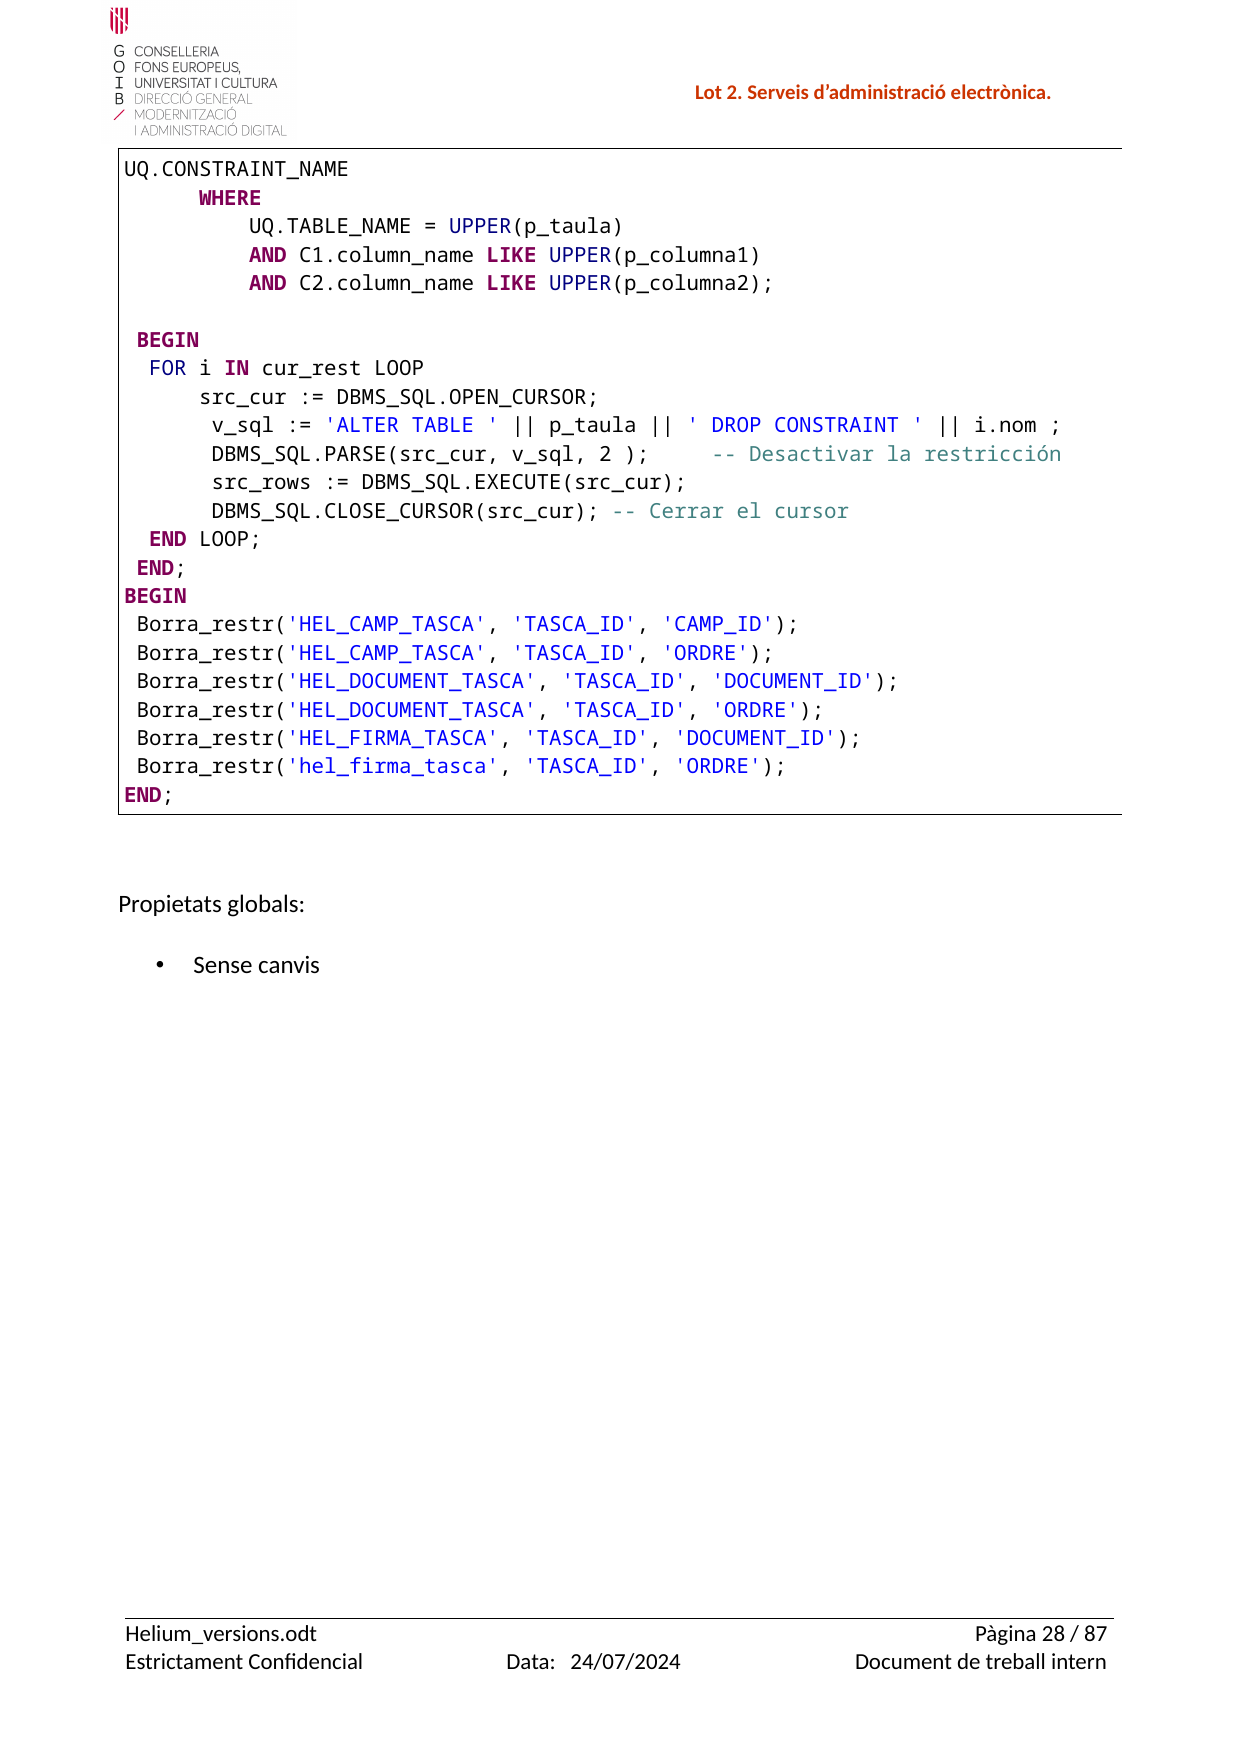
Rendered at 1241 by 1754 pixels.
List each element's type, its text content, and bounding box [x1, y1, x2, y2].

picture [100, 0, 297, 144]
table_header UQ.CONSTRAINT_NAME WHERE UQ.TABLE_NAME = UPPER(p_taula) AND C1.column_name LIKE UPPER(p_columna1) AND C2.column_name LIKE UPPER(p_columna2); BEGIN FOR i IN cur_rest LOOP src_cur := DBMS_SQL.OPEN_CURSOR; v_sql := 'ALTER TABLE ' || p_taula || ' DROP CONSTRAINT ' || i.nom ; DBMS_SQL.PARSE(src_cur, v_sql, 2 ); -- Desactivar la restricción src_rows := DBMS_SQL.EXECUTE(src_cur); DBMS_SQL.CLOSE_CURSOR(src_cur); -- Cerrar el cursor END LOOP; END; BEGIN Borra_restr('HEL_CAMP_TASCA', 'TASCA_ID', 'CAMP_ID'); Borra_restr('HEL_CAMP_TASCA', 'TASCA_ID', 'ORDRE'); Borra_restr('HEL_DOCUMENT_TASCA', 'TASCA_ID', 'DOCUMENT_ID'); Borra_restr('HEL_DOCUMENT_TASCA', 'TASCA_ID', 'ORDRE'); Borra_restr('HEL_FIRMA_TASCA', 'TASCA_ID', 'DOCUMENT_ID'); Borra_restr('hel_firma_tasca', 'TASCA_ID', 'ORDRE'); END; [119, 149, 1122, 814]
list Sense canvis [156, 949, 1122, 980]
text Propietats globals: [118, 888, 1122, 919]
